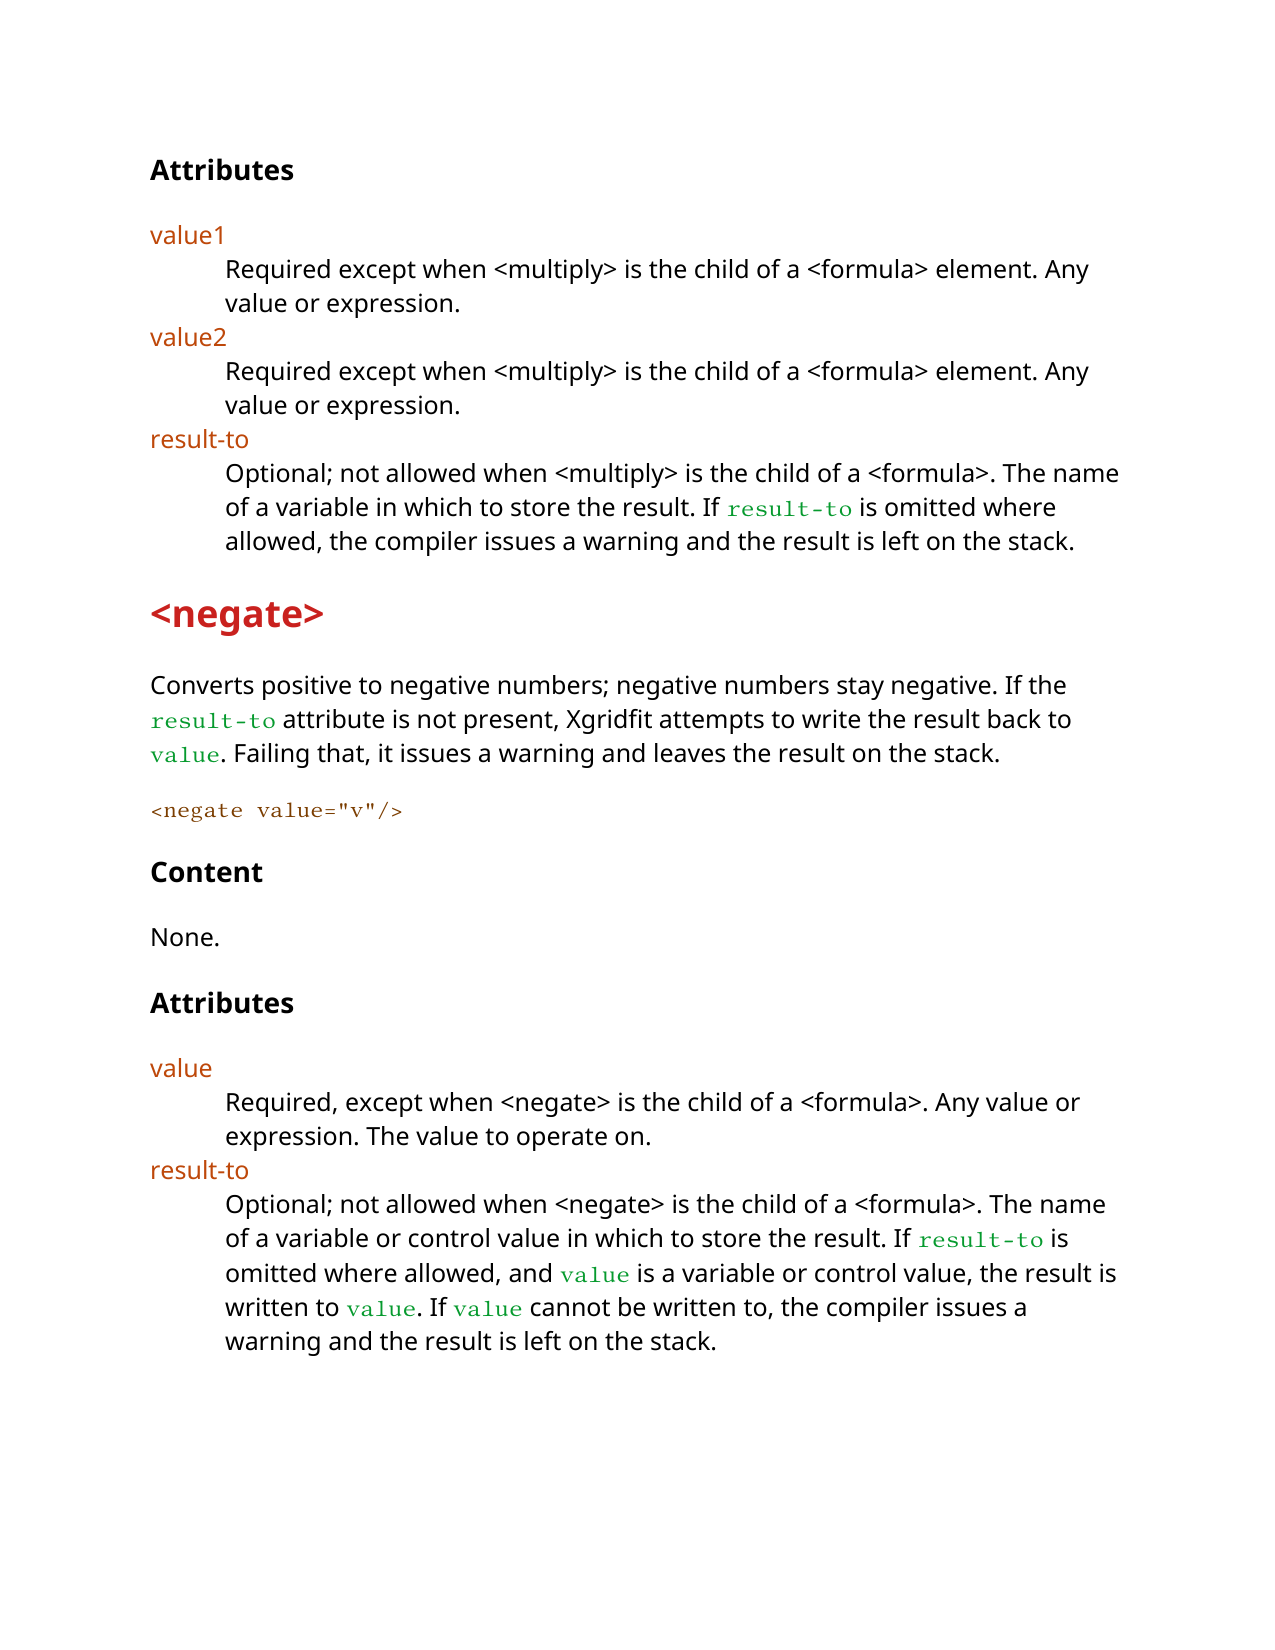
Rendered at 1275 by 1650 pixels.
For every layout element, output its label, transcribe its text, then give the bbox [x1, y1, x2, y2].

text Required except when <multiply> is the child of a <formula> element. Any value or expression. [225, 252, 1125, 320]
text Required, except when <negate> is the child of a <formula>. Any value or expression. The value to operate on. [225, 1085, 1125, 1153]
subtitle Attributes [150, 983, 1125, 1022]
subtitle <negate> [150, 587, 1125, 638]
text value [150, 1051, 1125, 1085]
text result-to [150, 1153, 1125, 1187]
text value2 [150, 320, 1125, 354]
text None. [150, 920, 1125, 954]
text result-to [150, 422, 1125, 456]
text Optional; not allowed when <negate> is the child of a <formula>. The name of a variable or control value in which to store the result. If result-to is omitted where allowed, and value is a variable or control value, the result is written to value. If value cannot be written to, the compiler issues a warning and the result is left on the stack. [225, 1187, 1125, 1357]
text Converts positive to negative numbers; negative numbers stay negative. If the result-to attribute is not present, Xgridfit attempts to write the result back to value. Failing that, it issues a warning and leaves the result on the stack. [150, 667, 1125, 770]
subtitle Content [150, 853, 1125, 891]
text value1 [150, 217, 1125, 252]
text Optional; not allowed when <multiply> is the child of a <formula>. The name of a variable in which to store the result. If result-to is omitted where allowed, the compiler issues a warning and the result is left on the stack. [225, 456, 1125, 558]
text <negate value="v"/> [150, 799, 1125, 823]
text Required except when <multiply> is the child of a <formula> element. Any value or expression. [225, 354, 1125, 422]
subtitle Attributes [150, 150, 1125, 188]
